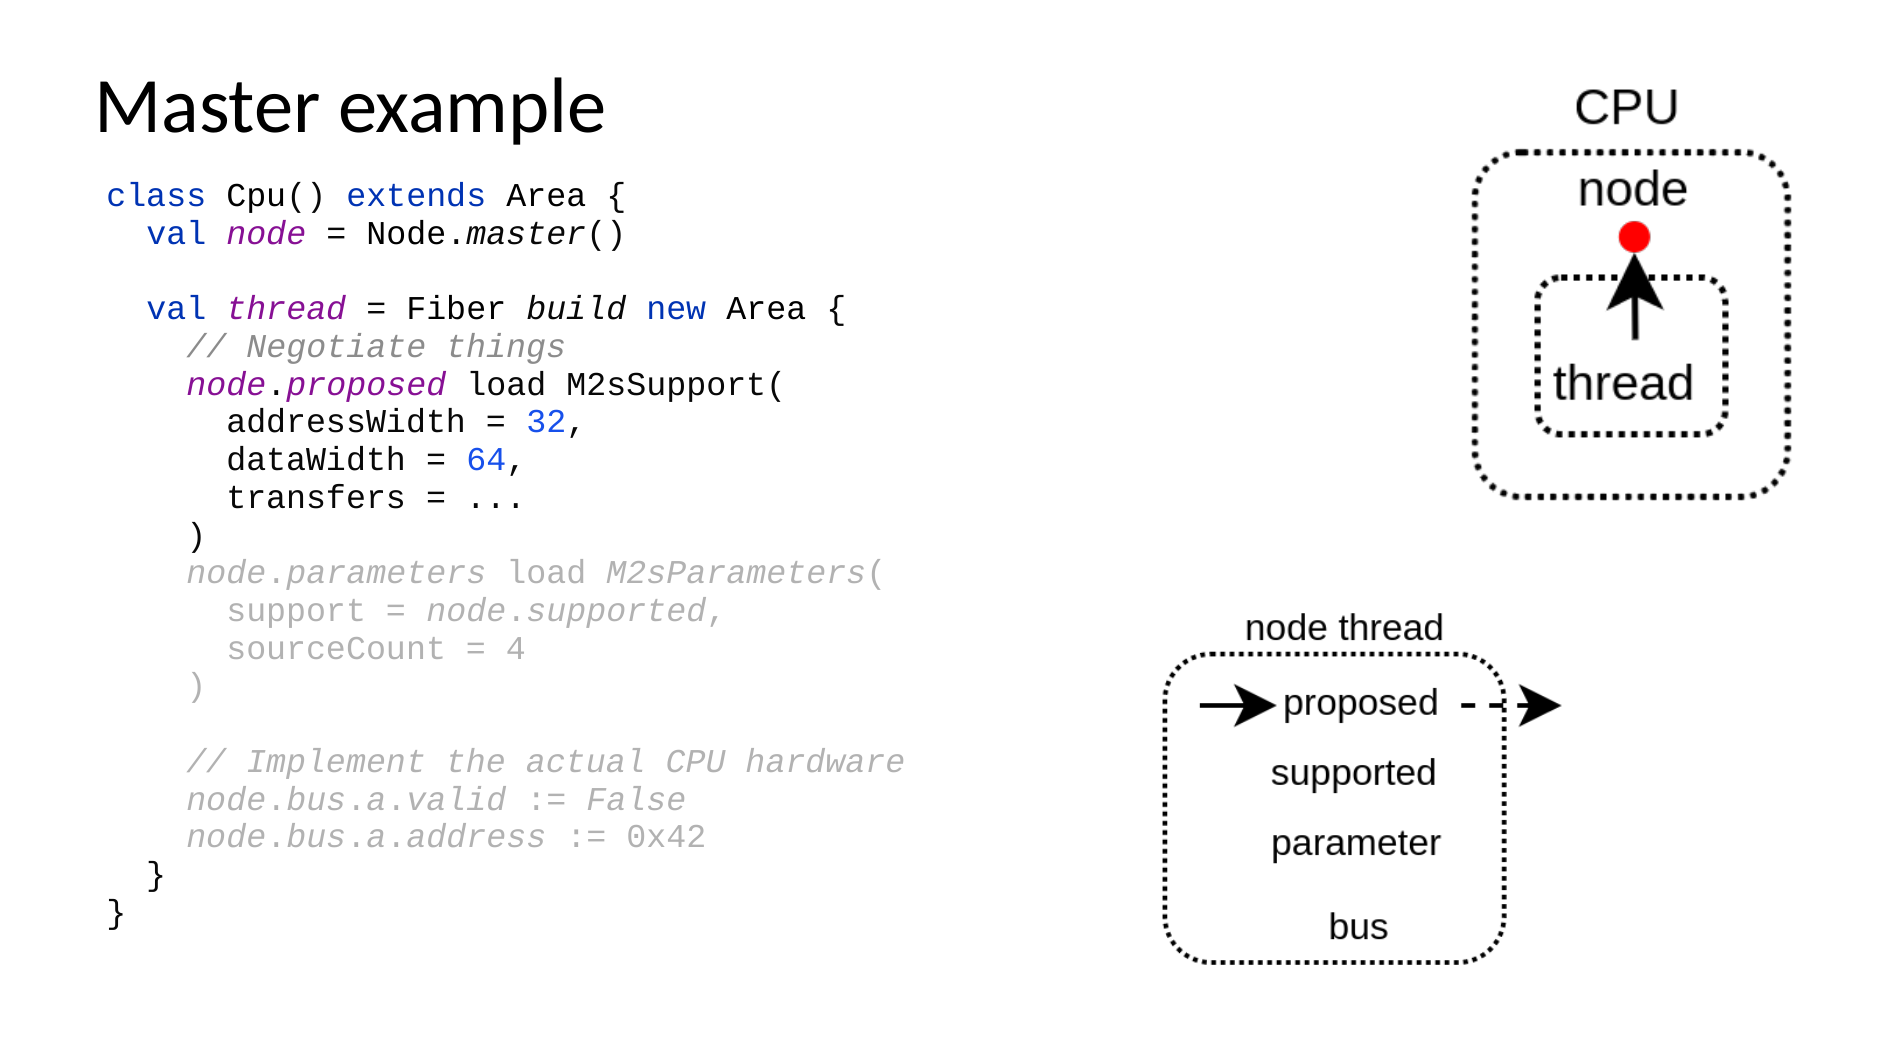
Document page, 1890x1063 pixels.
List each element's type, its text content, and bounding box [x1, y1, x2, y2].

title Master example [94, 24, 1383, 171]
picture [1116, 0, 1890, 1014]
text_box class Cpu() extends Area { val node = Node.master() val thread = Fiber build new Area { // Negotiate things node.proposed load M2sSupport( addressWidth = 32, dataWidth = 64, transfers = ... ) node.parameters load M2sParameters( support = node.supported, sourceCount = 4 ) // Implement the actual CPU hardware node.bus.a.valid := False node.bus.a.address := 0x42 } } [91, 171, 1506, 1063]
